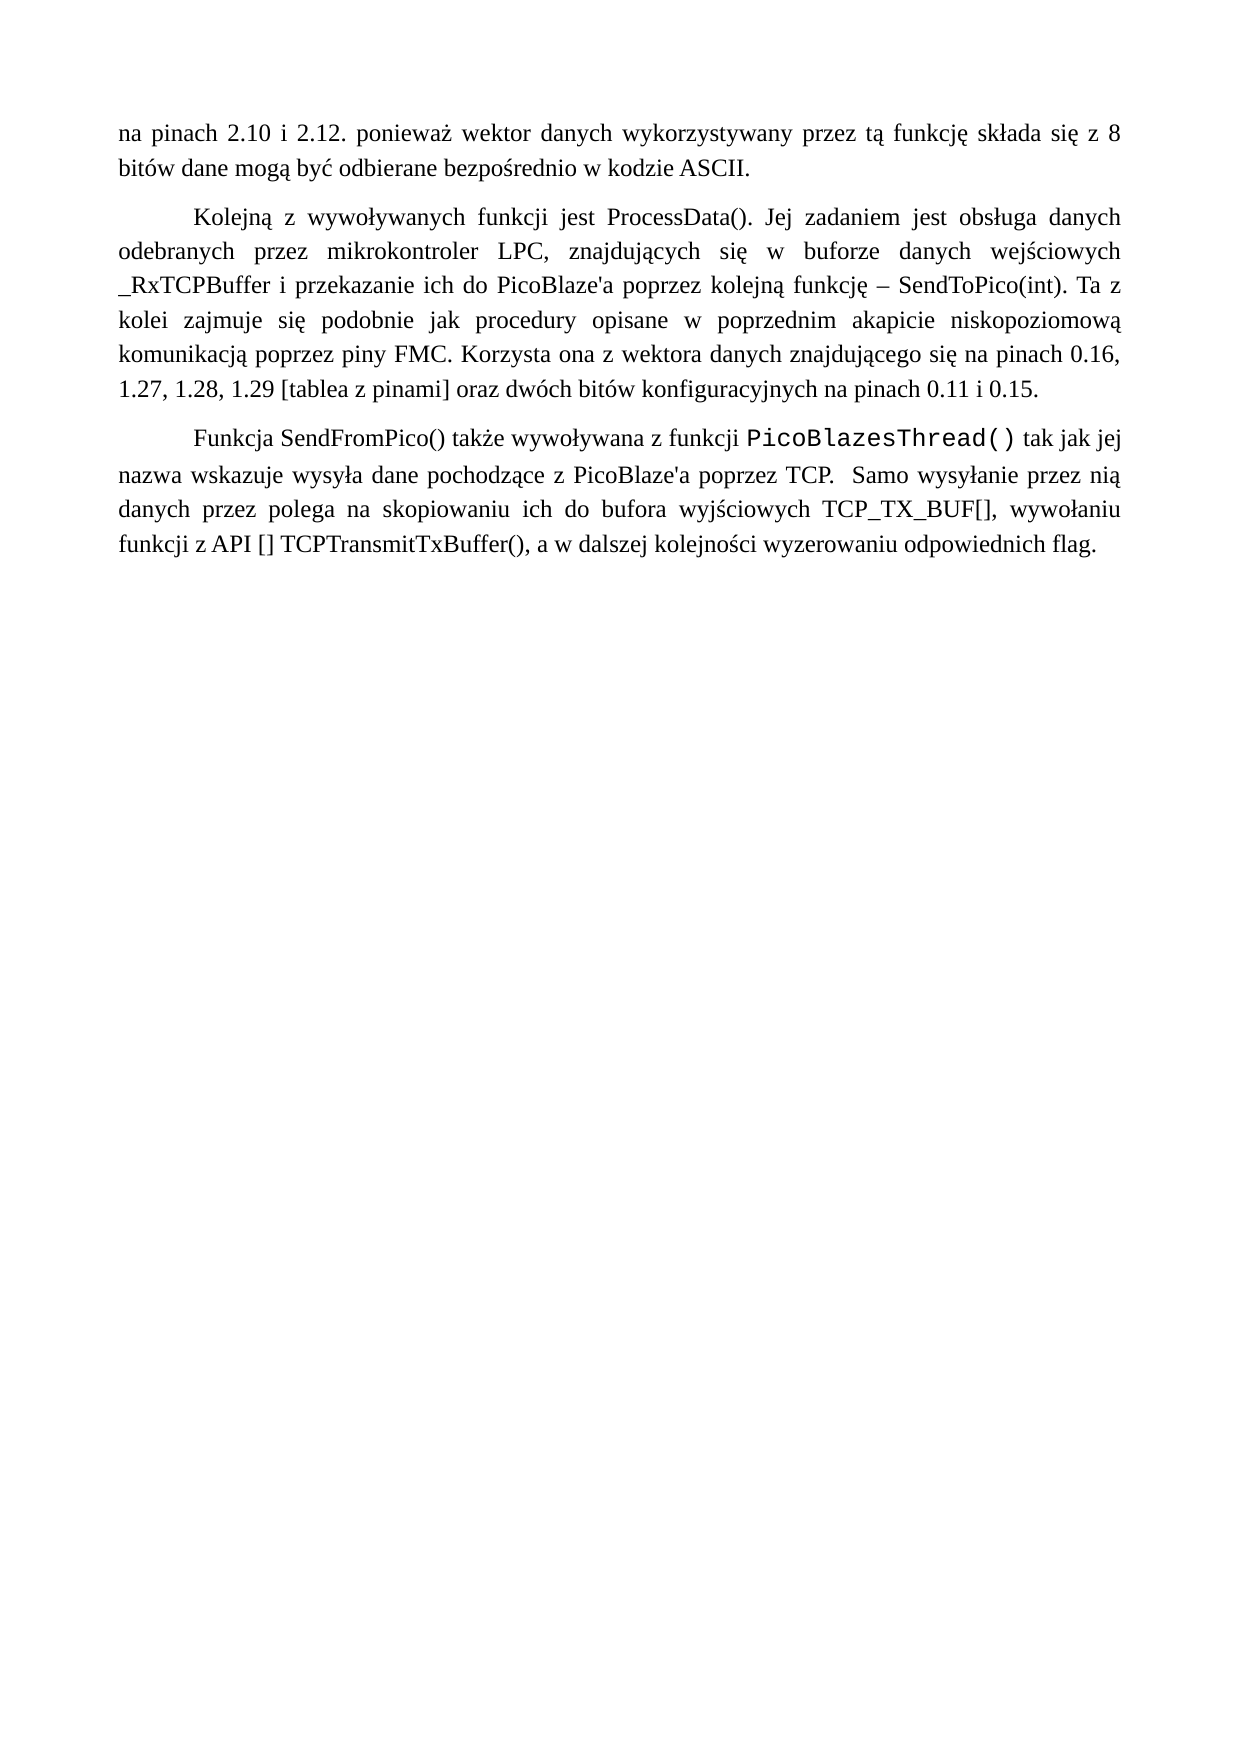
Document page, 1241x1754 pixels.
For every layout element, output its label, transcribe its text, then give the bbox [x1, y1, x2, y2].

text Kolejną z wywoływanych funkcji jest ProcessData(). Jej zadaniem jest obsługa danych odebranych przez mikrokontroler LPC, znajdujących się w buforze danych wejściowych _RxTCPBuffer i przekazanie ich do PicoBlaze'a poprzez kolejną funkcję – SendToPico(int). Ta z kolei zajmuje się podobnie jak procedury opisane w poprzednim akapicie niskopoziomową komunikacją poprzez piny FMC. Korzysta ona z wektora danych znajdującego się na pinach 0.16, 1.27, 1.28, 1.29 [tablea z pinami] oraz dwóch bitów konfiguracyjnych na pinach 0.11 i 0.15. [118, 202, 1122, 403]
text na pinach 2.10 i 2.12. ponieważ wektor danych wykorzystywany przez tą funkcję składa się z 8 bitów dane mogą być odbierane bezpośrednio w kodzie ASCII. [118, 118, 1122, 181]
text Funkcja SendFromPico() także wywoływana z funkcji PicoBlazesThread() tak jak jej nazwa wskazuje wysyła dane pochodzące z PicoBlaze'a poprzez TCP. Samo wysyłanie przez nią danych przez polega na skopiowaniu ich do bufora wyjściowych TCP_TX_BUF[], wywołaniu funkcji z API [] TCPTransmitTxBuffer(), a w dalszej kolejności wyzerowaniu odpowiednich flag. [118, 423, 1122, 557]
